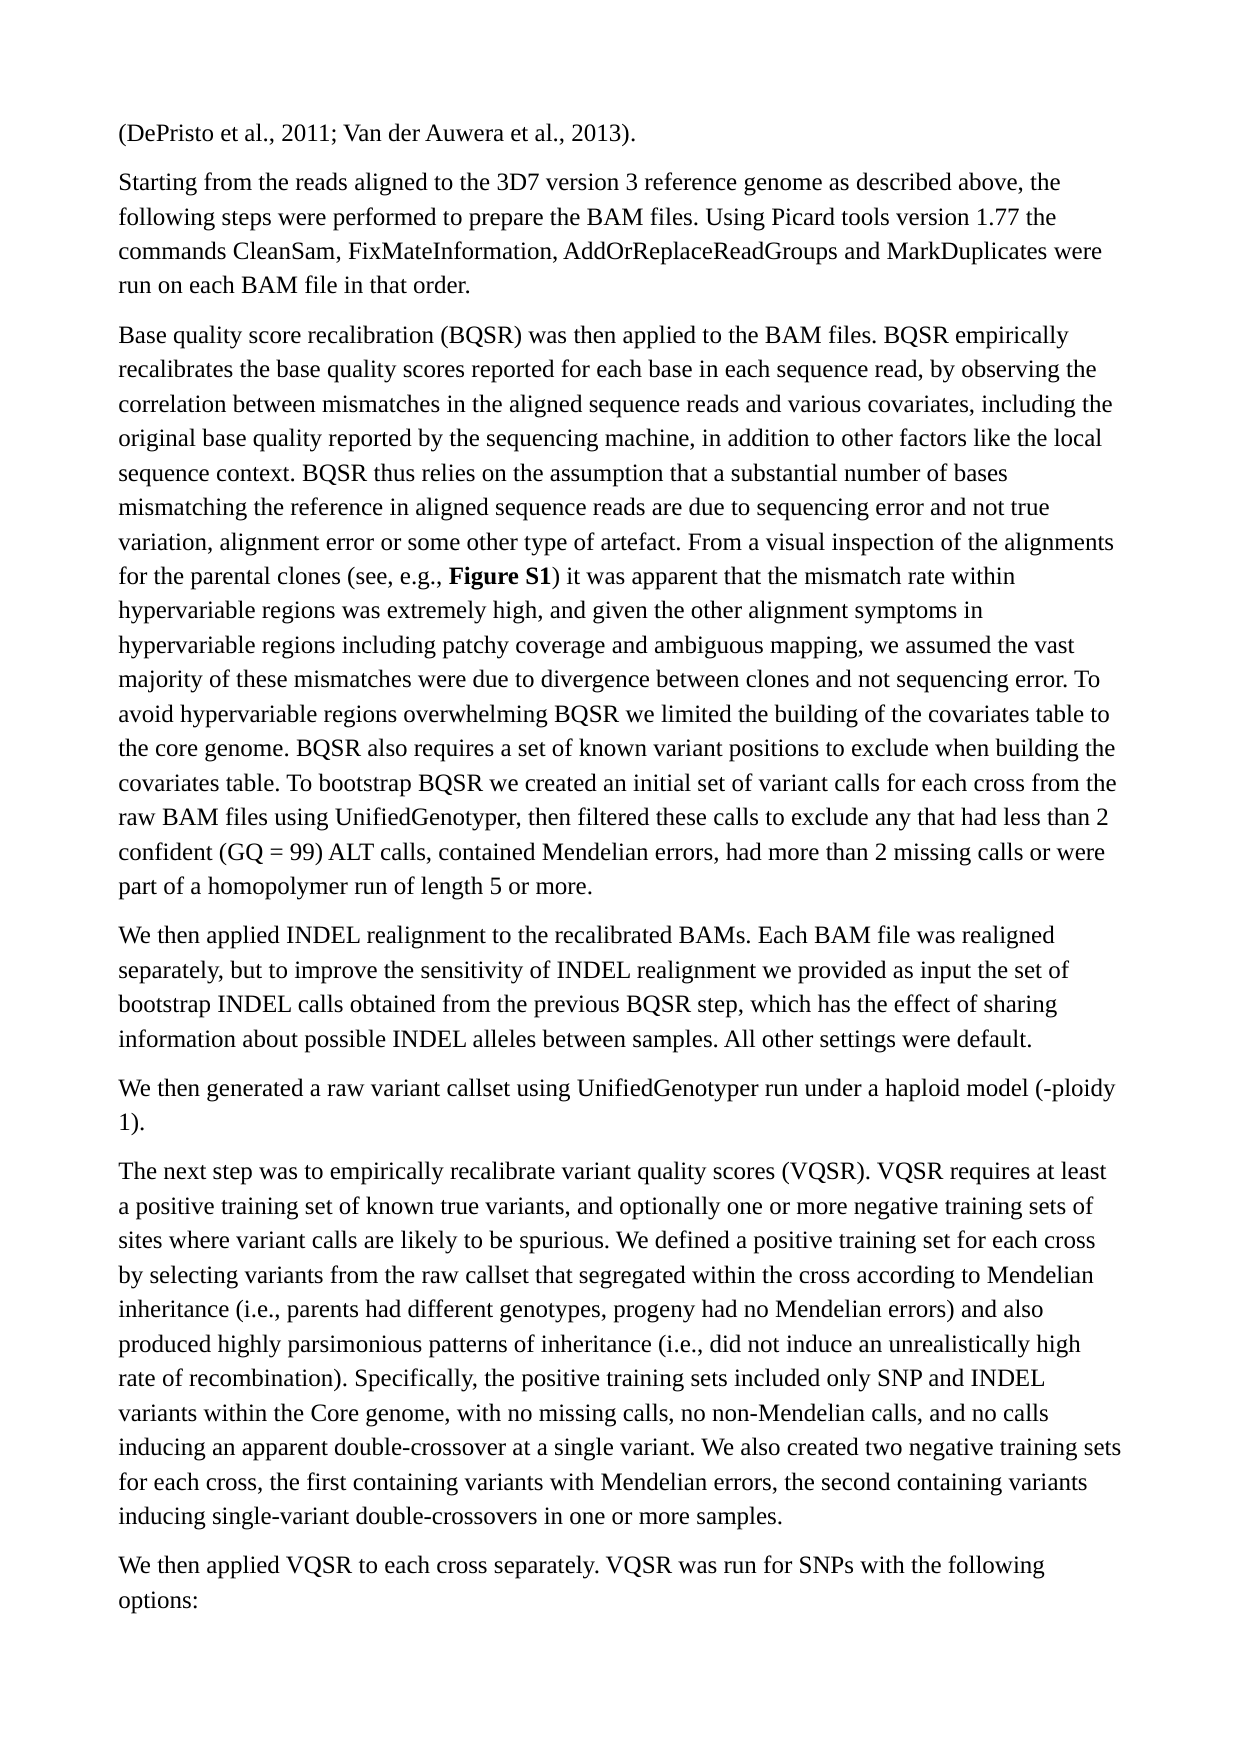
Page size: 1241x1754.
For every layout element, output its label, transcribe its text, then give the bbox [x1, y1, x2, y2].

text Starting from the reads aligned to the 3D7 version 3 reference genome as described above, the following steps were performed to prepare the BAM files. Using Picard tools version 1.77 the commands CleanSam, FixMateInformation, AddOrReplaceReadGroups and MarkDuplicates were run on each BAM file in that order. [118, 167, 1122, 299]
text We then applied VQSR to each cross separately. VQSR was run for SNPs with the following options: [118, 1550, 1122, 1613]
text The next step was to empirically recalibrate variant quality scores (VQSR). VQSR requires at least a positive training set of known true variants, and optionally one or more negative training sets of sites where variant calls are likely to be spurious. We defined a positive training set for each cross by selecting variants from the raw callset that segregated within the cross according to Mendelian inheritance (i.e., parents had different genotypes, progeny had no Mendelian errors) and also produced highly parsimonious patterns of inheritance (i.e., did not induce an unrealistically high rate of recombination). Specifically, the positive training sets included only SNP and INDEL variants within the Core genome, with no missing calls, no non-Mendelian calls, and no calls inducing an apparent double-crossover at a single variant. We also created two negative training sets for each cross, the first containing variants with Mendelian errors, the second containing variants inducing single-variant double-crossovers in one or more samples. [118, 1156, 1122, 1530]
text We then applied INDEL realignment to the recalibrated BAMs. Each BAM file was realigned separately, but to improve the sensitivity of INDEL realignment we provided as input the set of bootstrap INDEL calls obtained from the previous BQSR step, which has the effect of sharing information about possible INDEL alleles between samples. All other settings were default. [118, 920, 1122, 1053]
text (DePristo et al., 2011; Van der Auwera et al., 2013). [118, 118, 1122, 147]
text Base quality score recalibration (BQSR) was then applied to the BAM files. BQSR empirically recalibrates the base quality scores reported for each base in each sequence read, by observing the correlation between mismatches in the aligned sequence reads and various covariates, including the original base quality reported by the sequencing machine, in addition to other factors like the local sequence context. BQSR thus relies on the assumption that a substantial number of bases mismatching the reference in aligned sequence reads are due to sequencing error and not true variation, alignment error or some other type of artefact. From a visual inspection of the alignments for the parental clones (see, e.g., Figure S1) it was apparent that the mismatch rate within hypervariable regions was extremely high, and given the other alignment symptoms in hypervariable regions including patchy coverage and ambiguous mapping, we assumed the vast majority of these mismatches were due to divergence between clones and not sequencing error. To avoid hypervariable regions overwhelming BQSR we limited the building of the covariates table to the core genome. BQSR also requires a set of known variant positions to exclude when building the covariates table. To bootstrap BQSR we created an initial set of variant calls for each cross from the raw BAM files using UnifiedGenotyper, then filtered these calls to exclude any that had less than 2 confident (GQ = 99) ALT calls, contained Mendelian errors, had more than 2 missing calls or were part of a homopolymer run of length 5 or more. [118, 320, 1122, 900]
text We then generated a raw variant callset using UnifiedGenotyper run under a haploid model (-ploidy 1). [118, 1073, 1122, 1136]
